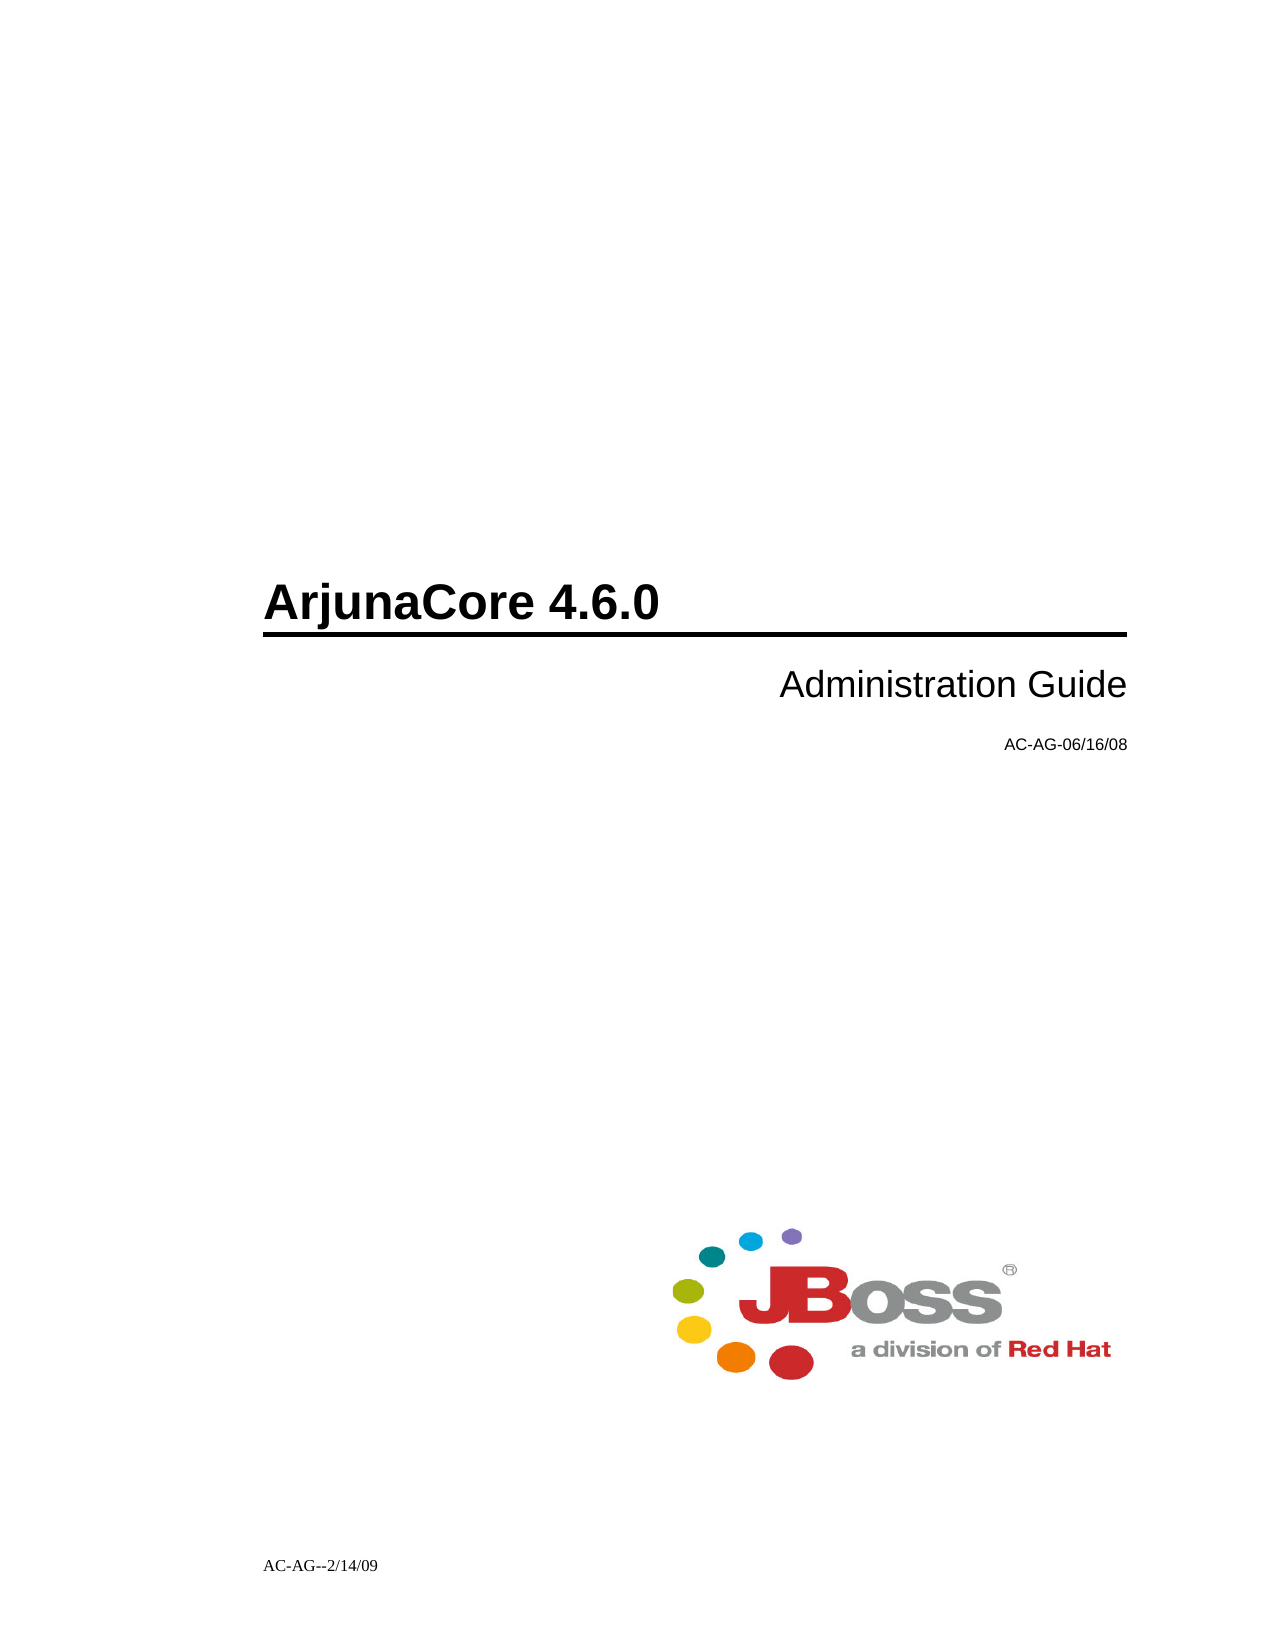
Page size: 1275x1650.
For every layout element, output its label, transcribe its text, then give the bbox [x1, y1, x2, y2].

text AC-AG-06/16/08 [263, 735, 1127, 754]
title ArjunaCore 4.6.0 [263, 573, 1127, 632]
picture [672, 1228, 1111, 1380]
subtitle Administration Guide [263, 662, 1127, 706]
